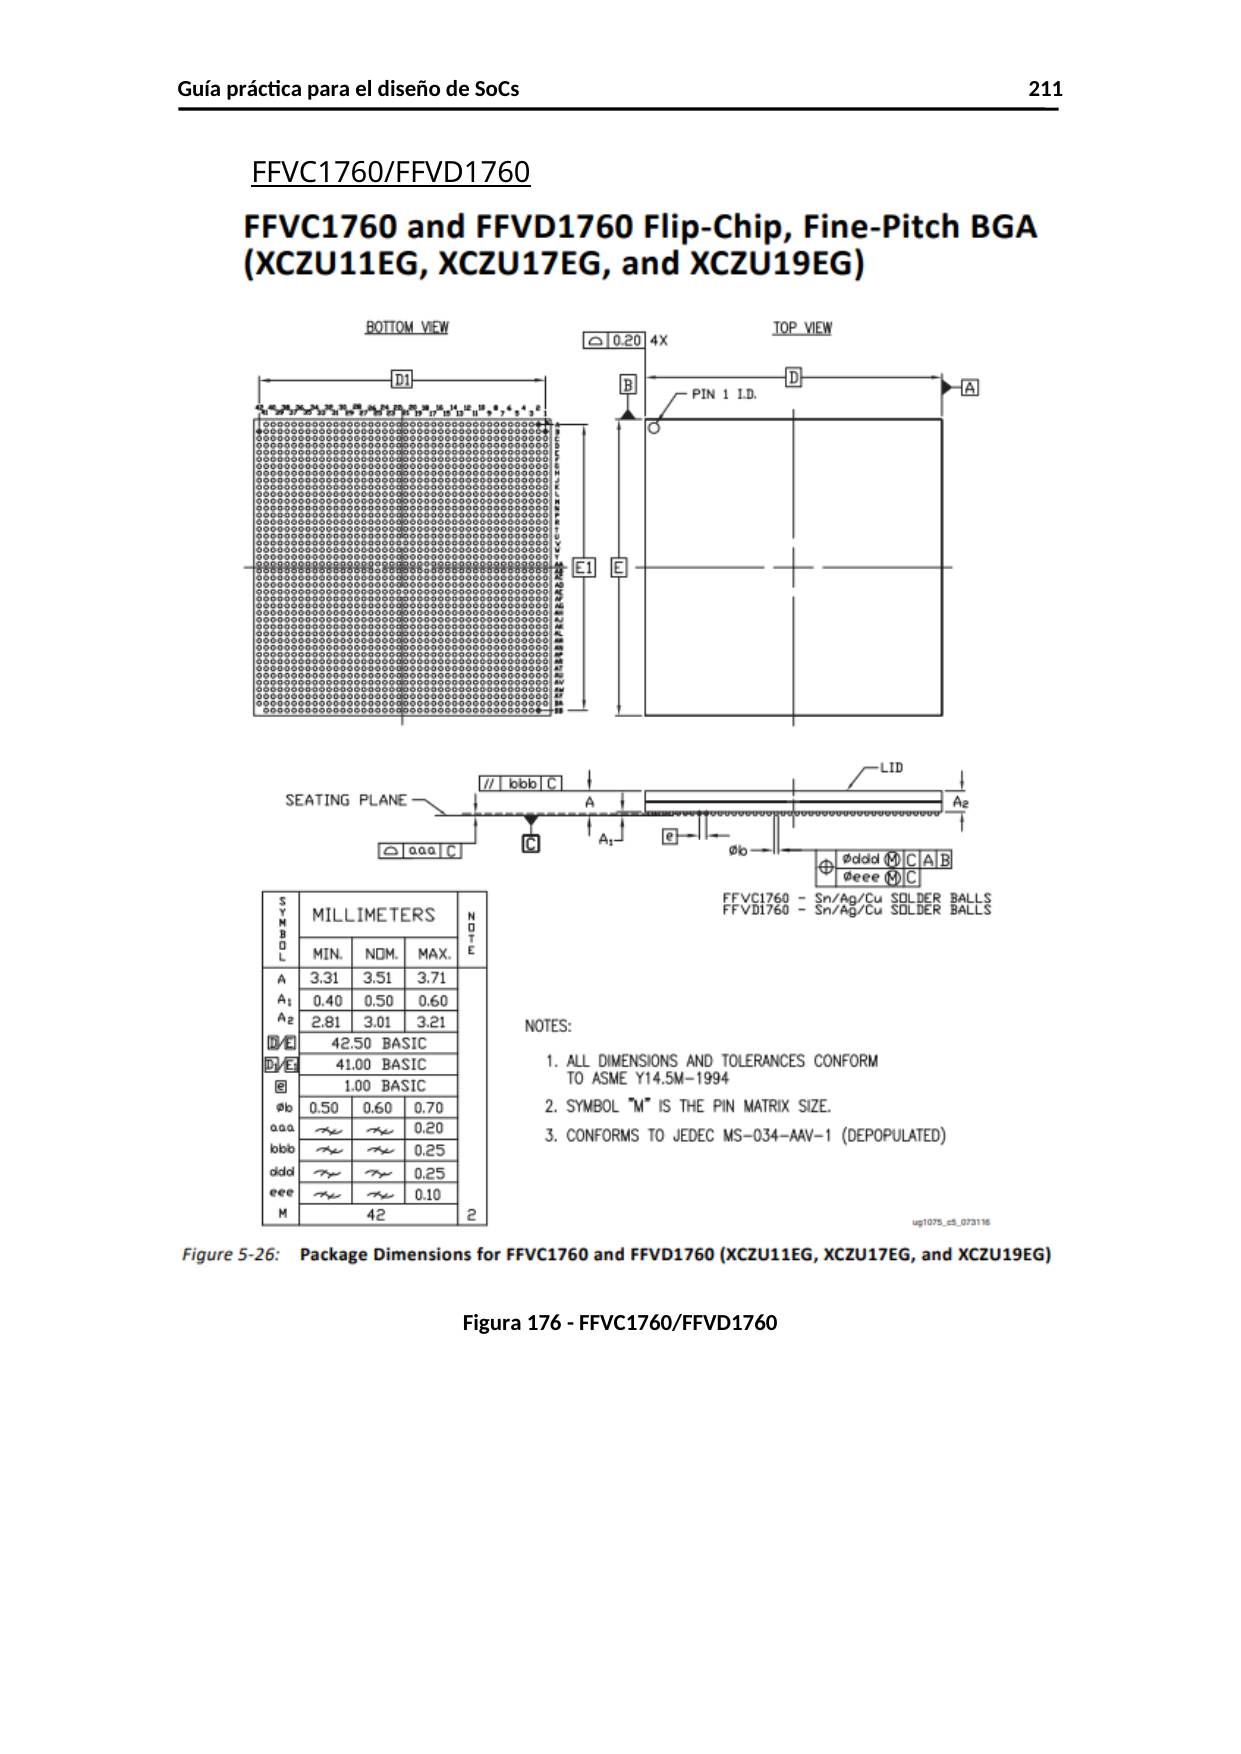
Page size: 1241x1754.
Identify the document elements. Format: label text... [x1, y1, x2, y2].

picture [177, 194, 1063, 1281]
text Figura 176 - FFVC1760/FFVD1760 [177, 1308, 1063, 1336]
subtitle FFVC1760/FFVD1760 [251, 152, 1063, 191]
